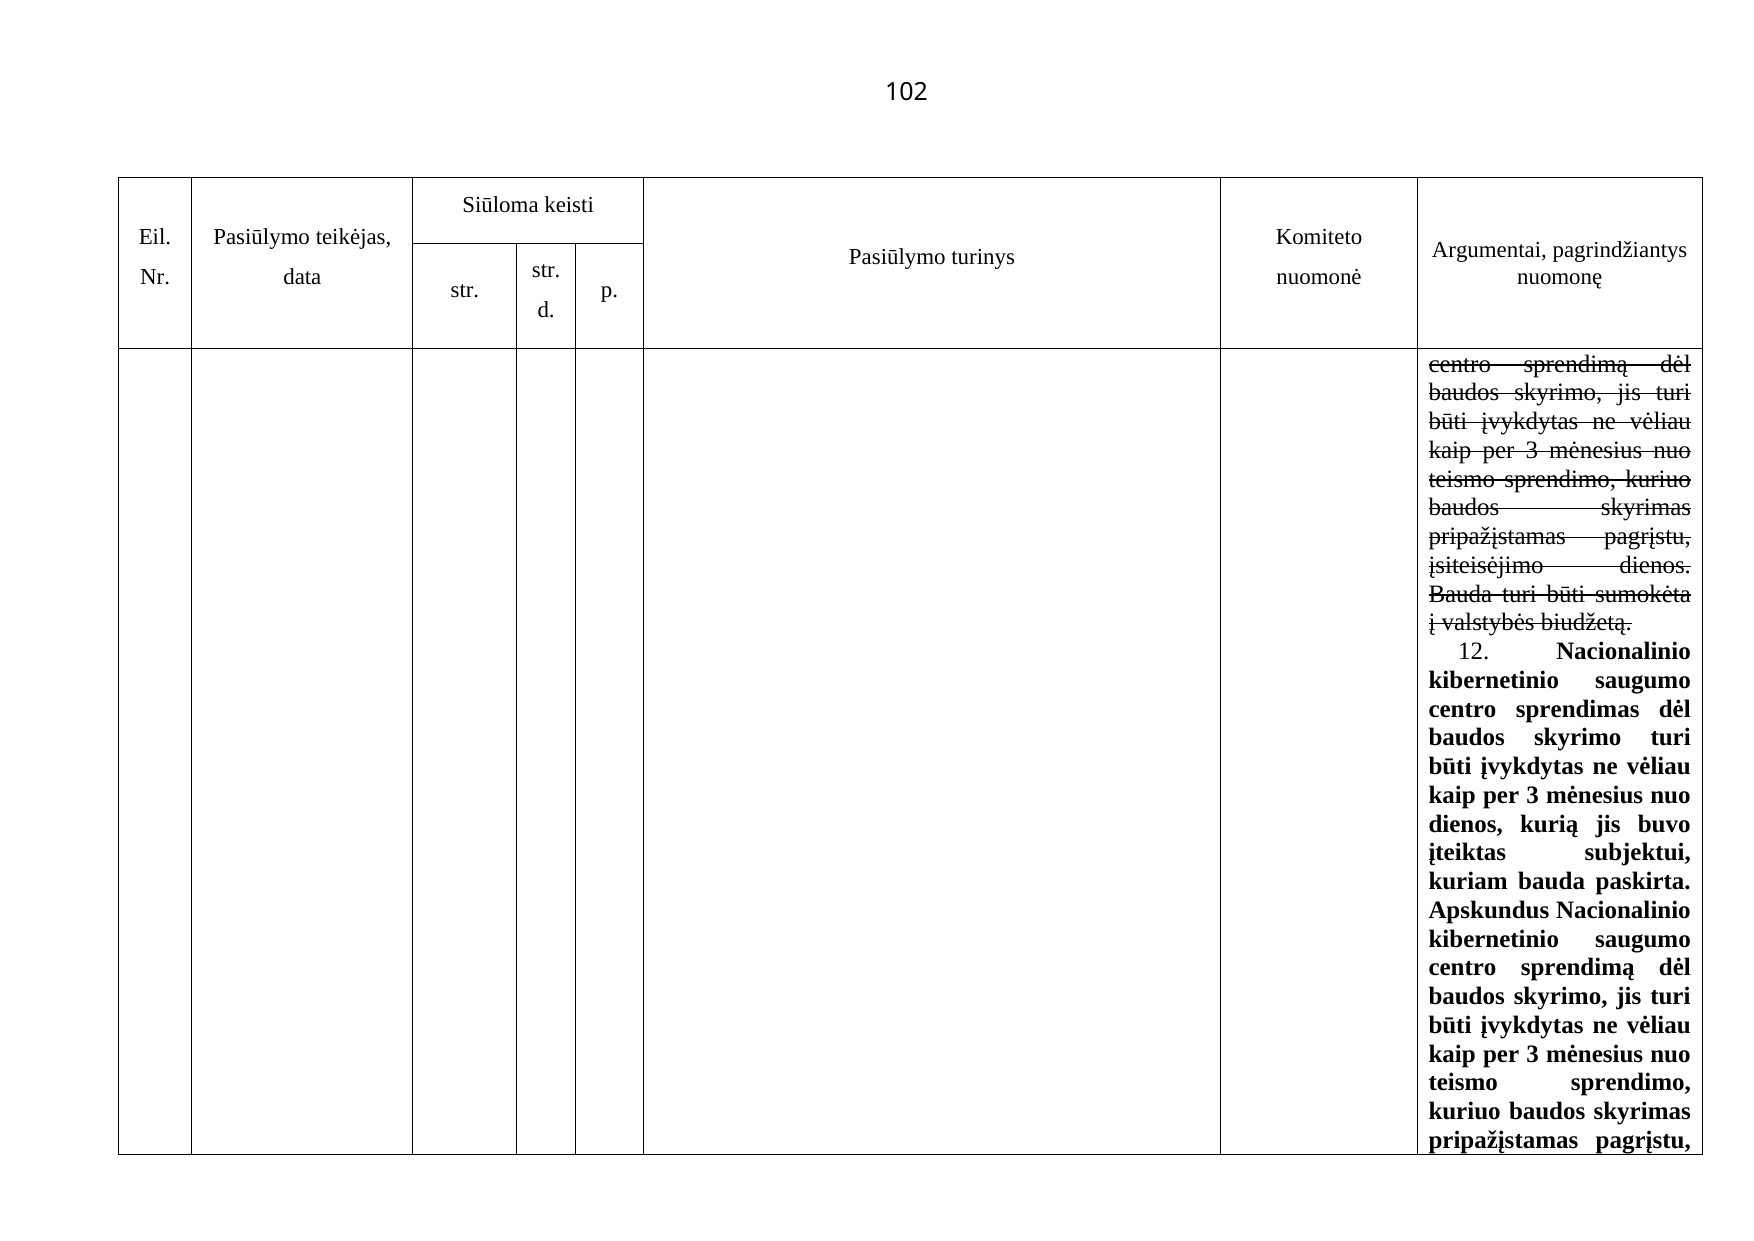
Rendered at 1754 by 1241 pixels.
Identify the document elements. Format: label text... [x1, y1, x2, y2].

table_header Siūloma keisti [413, 178, 643, 243]
table_header Pasiūlymo turinys [644, 178, 1220, 348]
table_cell [119, 349, 191, 1154]
table_cell [192, 349, 412, 1154]
table_cell str. [413, 244, 516, 348]
table_cell [644, 349, 1220, 1154]
table_cell [517, 349, 575, 1154]
table_header Eil. Nr. [119, 178, 191, 348]
table_cell [1221, 349, 1417, 1154]
table_header Pasiūlymo teikėjas, data [192, 178, 412, 348]
table_cell p. [576, 244, 643, 348]
table_header Komiteto nuomonė [1221, 178, 1417, 348]
table_header Argumentai, pagrindžiantys nuomonę [1418, 178, 1702, 348]
table_cell [413, 349, 516, 1154]
table_cell [576, 349, 643, 1154]
table_cell centro sprendimą dėl baudos skyrimo, jis turi būti įvykdytas ne vėliau kaip per 3 mėnesius nuo teismo sprendimo, kuriuo baudos skyrimas pripažįstamas pagrįstu, įsiteisėjimo dienos. Bauda turi būti sumokėta į valstybės biudžetą. 12. Nacionalinio kibernetinio saugumo centro sprendimas dėl baudos skyrimo turi būti įvykdytas ne vėliau kaip per 3 mėnesius nuo dienos, kurią jis buvo įteiktas subjektui, kuriam bauda paskirta. Apskundus Nacionalinio kibernetinio saugumo centro sprendimą dėl baudos skyrimo, jis turi būti įvykdytas ne vėliau kaip per 3 mėnesius nuo teismo sprendimo, kuriuo baudos skyrimas pripažįstamas pagrįstu, [1418, 349, 1702, 1154]
table_cell str. d. [517, 244, 575, 348]
